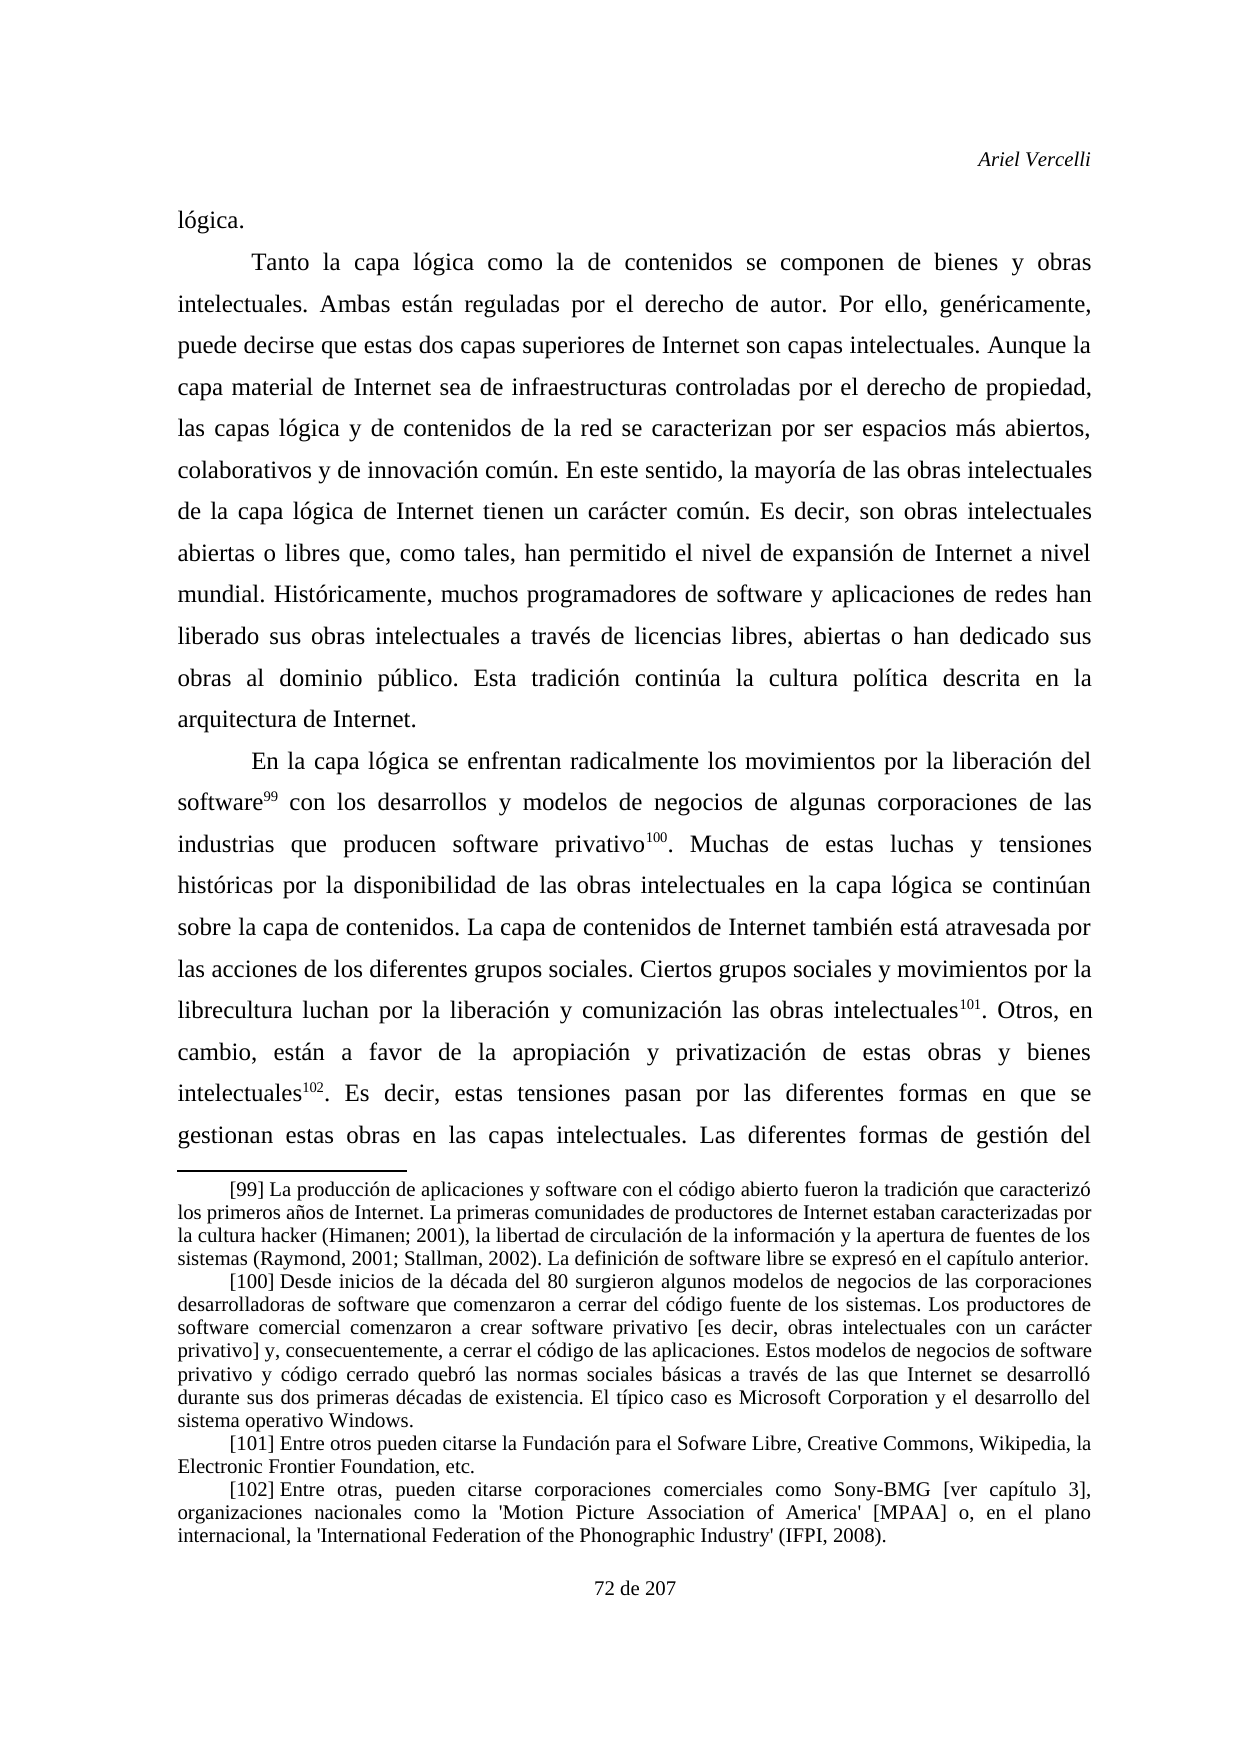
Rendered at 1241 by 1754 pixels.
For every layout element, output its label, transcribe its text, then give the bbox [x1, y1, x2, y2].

text lógica. [177, 207, 1093, 234]
text Tanto la capa lógica como la de contenidos se componen de bienes y obras intelectuales. Ambas están reguladas por el derecho de autor. Por ello, genéricamente, puede decirse que estas dos capas superiores de Internet son capas intelectuales. Aunque la capa material de Internet sea de infraestructuras controladas por el derecho de propiedad, las capas lógica y de contenidos de la red se caracterizan por ser espacios más abiertos, colaborativos y de innovación común. En este sentido, la mayoría de las obras intelectuales de la capa lógica de Internet tienen un carácter común. Es decir, son obras intelectuales abiertas o libres que, como tales, han permitido el nivel de expansión de Internet a nivel mundial. Históricamente, muchos programadores de software y aplicaciones de redes han liberado sus obras intelectuales a través de licencias libres, abiertas o han dedicado sus obras al dominio público. Esta tradición continúa la cultura política descrita en la arquitectura de Internet. [177, 248, 1093, 733]
text Desde inicios de la década del 80 surgieron algunos modelos de negocios de las corporaciones desarrolladoras de software que comenzaron a cerrar del código fuente de los sistemas. Los productores de software comercial comenzaron a crear software privativo [es decir, obras intelectuales con un carácter privativo] y, consecuentemente, a cerrar el código de las aplicaciones. Estos modelos de negocios de software privativo y código cerrado quebró las normas sociales básicas a través de las que Internet se desarrolló durante sus dos primeras décadas de existencia. El típico caso es Microsoft Corporation y el desarrollo del sistema operativo Windows. [177, 1270, 1093, 1432]
text Entre otros pueden citarse la Fundación para el Sofware Libre, Creative Commons, Wikipedia, la Electronic Frontier Foundation, etc. [177, 1432, 1093, 1478]
text Entre otras, pueden citarse corporaciones comerciales como Sony-BMG [ver capítulo 3], organizaciones nacionales como la 'Motion Picture Association of America' [MPAA] o, en el plano internacional, la 'International Federation of the Phonographic Industry' (IFPI, 2008). [177, 1478, 1093, 1547]
text En la capa lógica se enfrentan radicalmente los movimientos por la liberación del software con los desarrollos y modelos de negocios de algunas corporaciones de las industrias que producen software privativo. Muchas de estas luchas y tensiones históricas por la disponibilidad de las obras intelectuales en la capa lógica se continúan sobre la capa de contenidos. La capa de contenidos de Internet también está atravesada por las acciones de los diferentes grupos sociales. Ciertos grupos sociales y movimientos por la librecultura luchan por la liberación y comunización las obras intelectuales. Otros, en cambio, están a favor de la apropiación y privatización de estas obras y bienes intelectuales. Es decir, estas tensiones pasan por las diferentes formas en que se gestionan estas obras en las capas intelectuales. Las diferentes formas de gestión del [177, 747, 1093, 1149]
text La producción de aplicaciones y software con el código abierto fueron la tradición que caracterizó los primeros años de Internet. La primeras comunidades de productores de Internet estaban caracterizadas por la cultura hacker (Himanen; 2001), la libertad de circulación de la información y la apertura de fuentes de los sistemas (Raymond, 2001; Stallman, 2002). La definición de software libre se expresó en el capítulo anterior. [177, 1177, 1093, 1270]
